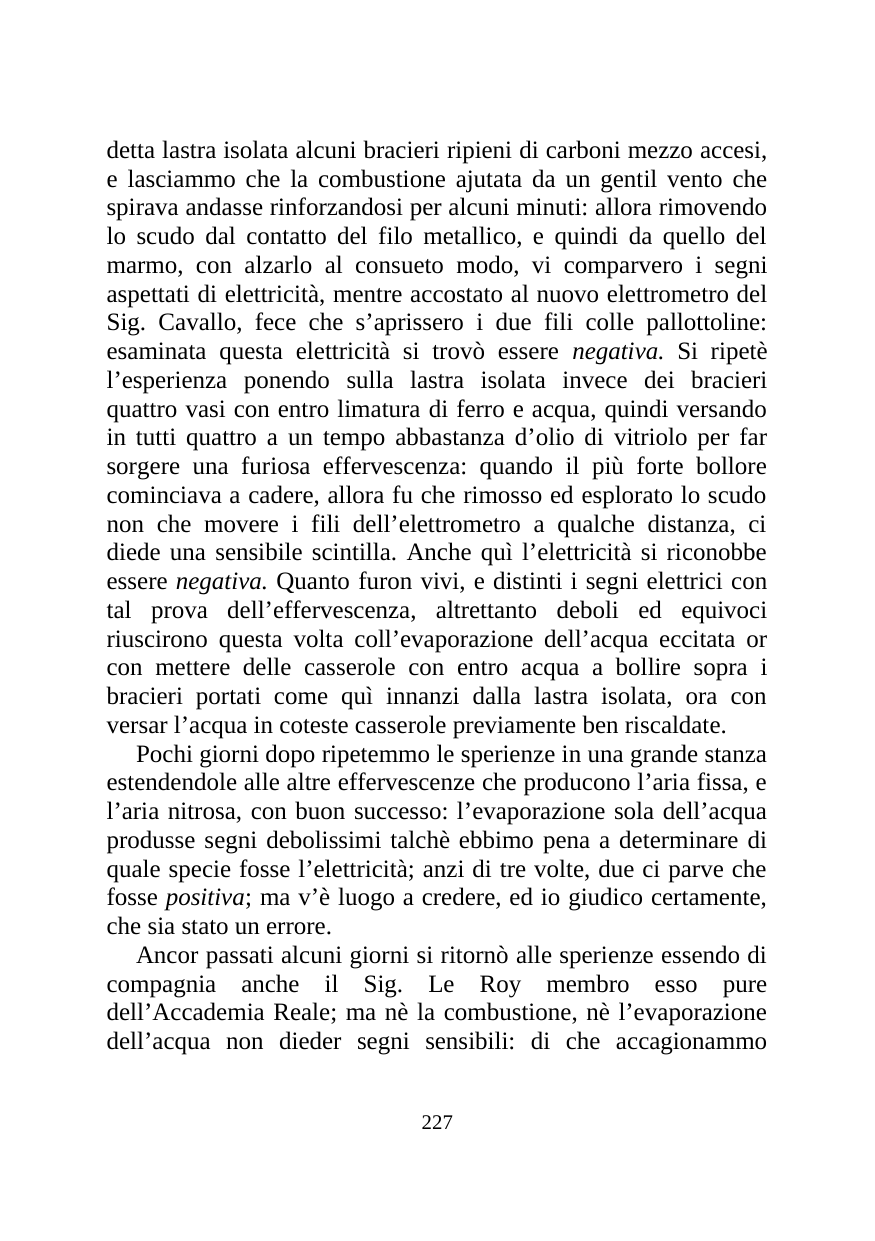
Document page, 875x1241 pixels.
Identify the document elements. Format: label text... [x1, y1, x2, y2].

text detta lastra isolata alcuni bracieri ripieni di carboni mezzo accesi, e lasciammo che la combustione ajutata da un gentil vento che spirava andasse rinforzandosi per alcuni minuti: allora rimovendo lo scudo dal contatto del filo metallico, e quindi da quello del marmo, con alzarlo al consueto modo, vi comparvero i segni aspettati di elettricità, mentre accostato al nuovo elettrometro del Sig. Cavallo, fece che s’aprissero i due fili colle pallottoline: esaminata questa elettricità si trovò essere negativa. Si ripetè l’esperienza ponendo sulla lastra isolata invece dei bracieri quattro vasi con entro limatura di ferro e acqua, quindi versando in tutti quattro a un tempo abbastanza d’olio di vitriolo per far sorgere una furiosa effervescenza: quando il più forte bollore cominciava a cadere, allora fu che rimosso ed esplorato lo scudo non che movere i fili dell’elettrometro a qualche distanza, ci diede una sensibile scintilla. Anche quì l’elettricità si riconobbe essere negativa. Quanto furon vivi, e distinti i segni elettrici con tal prova dell’effervescenza, altrettanto deboli ed equivoci riuscirono questa volta coll’evaporazione dell’acqua eccitata or con mettere delle casserole con entro acqua a bollire sopra i bracieri portati come quì innanzi dalla lastra isolata, ora con versar l’acqua in coteste casserole previamente ben riscaldate. [106, 135, 768, 739]
text Ancor passati alcuni giorni si ritornò alle sperienze essendo di compagnia anche il Sig. Le Roy membro esso pure dell’Accademia Reale; ma nè la combustione, nè l’evaporazione dell’acqua non dieder segni sensibili: di che accagionammo [106, 940, 768, 1055]
text Pochi giorni dopo ripetemmo le sperienze in una grande stanza estendendole alle altre effervescenze che producono l’aria fissa, e l’aria nitrosa, con buon successo: l’evaporazione sola dell’acqua produsse segni debolissimi talchè ebbimo pena a determinare di quale specie fosse l’elettricità; anzi di tre volte, due ci parve che fosse positiva; ma v’è luogo a credere, ed io giudico certamente, che sia stato un errore. [106, 739, 768, 940]
